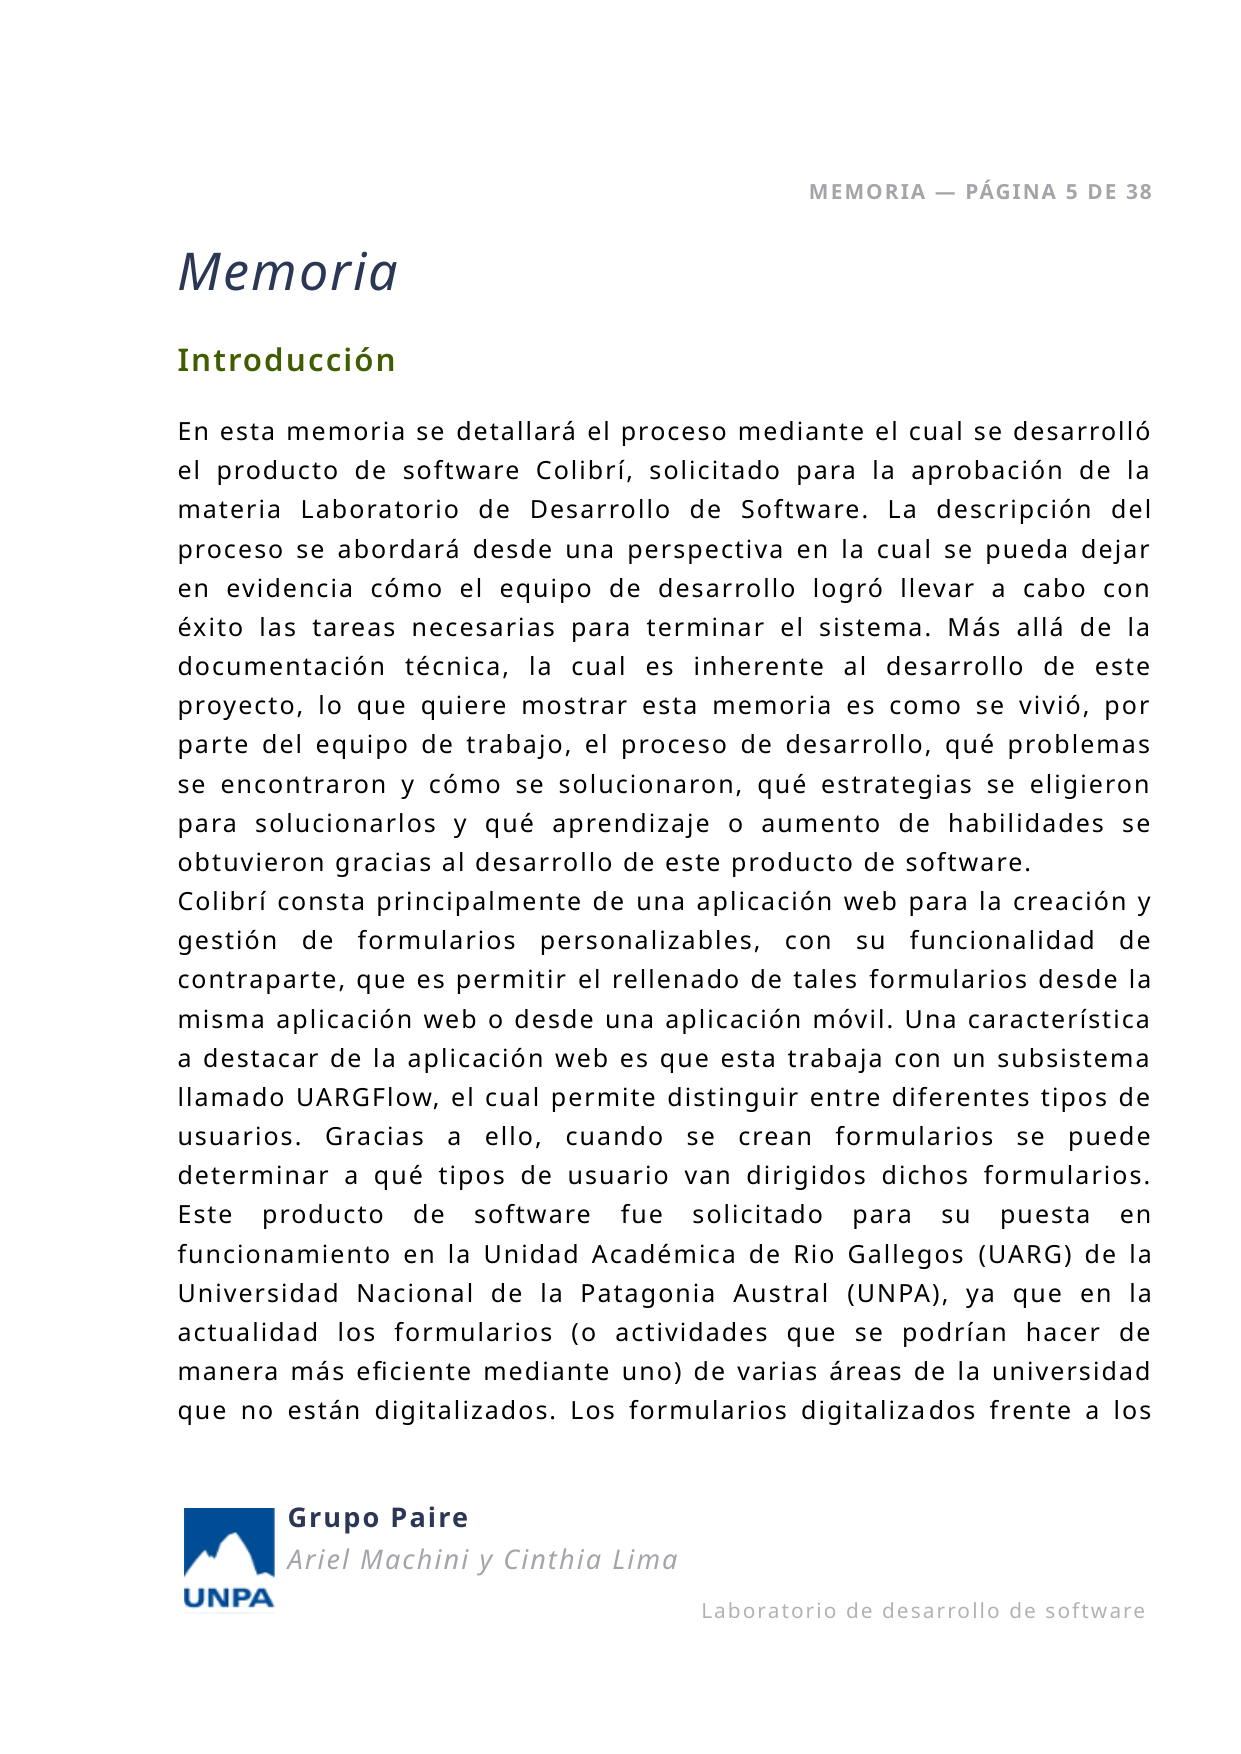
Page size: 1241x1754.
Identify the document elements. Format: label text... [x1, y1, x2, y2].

picture [184, 1508, 275, 1614]
subtitle Introducción [177, 337, 1152, 380]
text Memoria [177, 235, 1152, 306]
text Colibrí consta principalmente de una aplicación web para la creación y gestión de formularios personalizables, con su funcionalidad de contraparte, que es permitir el rellenado de tales formularios desde la misma aplicación web o desde una aplicación móvil. Una característica a destacar de la aplicación web es que esta trabaja con un subsistema llamado UARGFlow, el cual permite distinguir entre diferentes tipos de usuarios. Gracias a ello, cuando se crean formularios se puede determinar a qué tipos de usuario van dirigidos dichos formularios. Este producto de software fue solicitado para su puesta en funcionamiento en la Unidad Académica de Rio Gallegos (UARG) de la Universidad Nacional de la Patagonia Austral (UNPA), ya que en la actualidad los formularios (o actividades que se podrían hacer de manera más eficiente mediante uno) de varias áreas de la universidad que no están digitalizados. Los formularios digitalizados frente a los [177, 884, 1152, 1427]
text En esta memoria se detallará el proceso mediante el cual se desarrolló el producto de software Colibrí, solicitado para la aprobación de la materia Laboratorio de Desarrollo de Software. La descripción del proceso se abordará desde una perspectiva en la cual se pueda dejar en evidencia cómo el equipo de desarrollo logró llevar a cabo con éxito las tareas necesarias para terminar el sistema. Más allá de la documentación técnica, la cual es inherente al desarrollo de este proyecto, lo que quiere mostrar esta memoria es como se vivió, por parte del equipo de trabajo, el proceso de desarrollo, qué problemas se encontraron y cómo se solucionaron, qué estrategias se eligieron para solucionarlos y qué aprendizaje o aumento de habilidades se obtuvieron gracias al desarrollo de este producto de software. [177, 414, 1152, 879]
